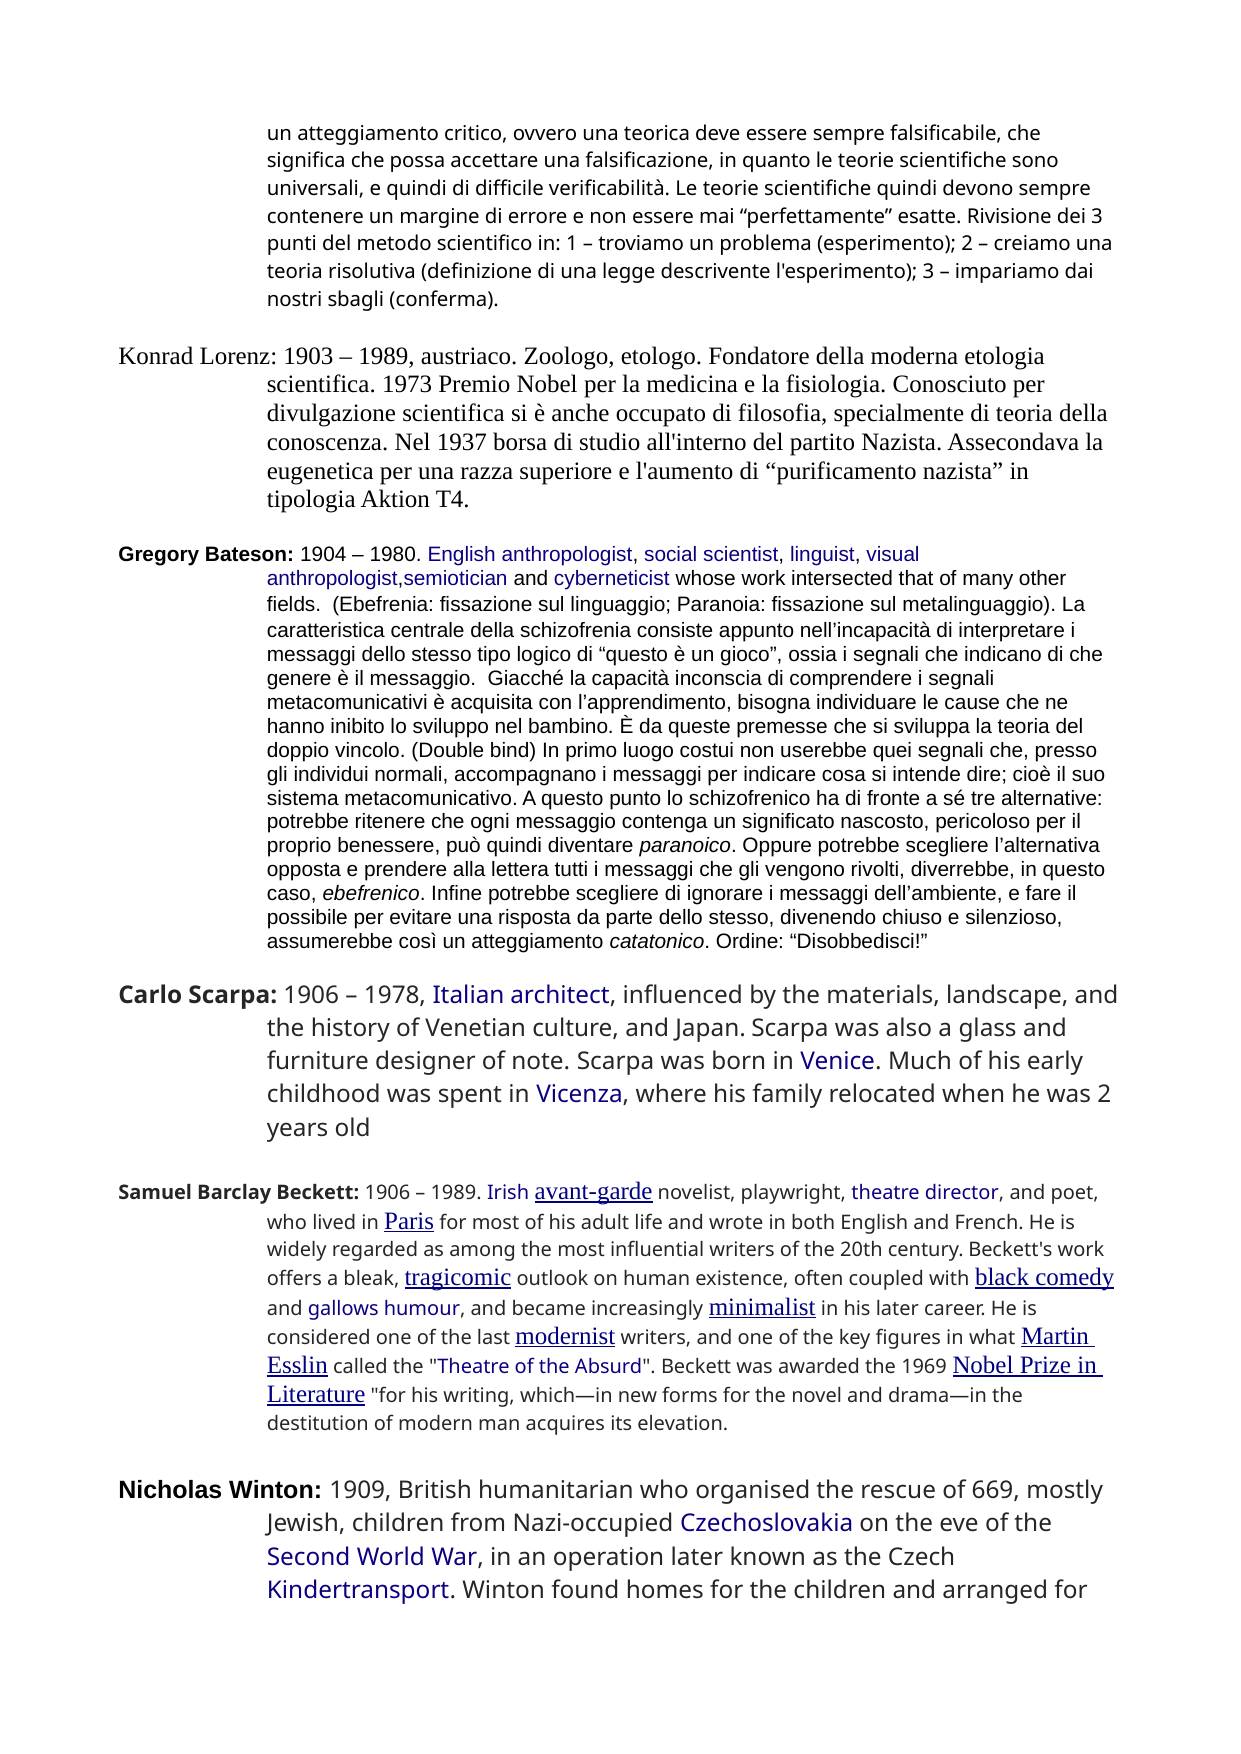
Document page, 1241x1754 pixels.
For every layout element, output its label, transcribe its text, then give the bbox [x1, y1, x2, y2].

text Konrad Lorenz: 1903 – 1989, austriaco. Zoologo, etologo. Fondatore della moderna etologia scientifica. 1973 Premio Nobel per la medicina e la fisiologia. Conosciuto per divulgazione scientifica si è anche occupato di filosofia, specialmente di teoria della conoscenza. Nel 1937 borsa di studio all'interno del partito Nazista. Assecondava la eugenetica per una razza superiore e l'aumento di “purificamento nazista” in tipologia Aktion T4. [118, 341, 1122, 513]
text Samuel Barclay Beckett: 1906 – 1989. Irish avant-garde novelist, playwright, theatre director, and poet, who lived in Paris for most of his adult life and wrote in both English and French. He is widely regarded as among the most influential writers of the 20th century. Beckett's work offers a bleak, tragicomic outlook on human existence, often coupled with black comedy and gallows humour, and became increasingly minimalist in his later career. He is considered one of the last modernist writers, and one of the key figures in what Martin Esslin called the "Theatre of the Absurd". Beckett was awarded the 1969 Nobel Prize in Literature "for his writing, which—in new forms for the novel and drama—in the destitution of modern man acquires its elevation. [118, 1176, 1122, 1436]
text un atteggiamento critico, ovvero una teorica deve essere sempre falsificabile, che significa che possa accettare una falsificazione, in quanto le teorie scientifiche sono universali, e quindi di difficile verificabilità. Le teorie scientifiche quindi devono sempre contenere un margine di errore e non essere mai “perfettamente” esatte. Rivisione dei 3 punti del metodo scientifico in: 1 – troviamo un problema (esperimento); 2 – creiamo una teoria risolutiva (definizione di una legge descrivente l'esperimento); 3 – impariamo dai nostri sbagli (conferma). [118, 118, 1122, 312]
text Gregory Bateson: 1904 – 1980. English anthropologist, social scientist, linguist, visual anthropologist,semiotician and cyberneticist whose work intersected that of many other fields. (Ebefrenia: fissazione sul linguaggio; Paranoia: fissazione sul metalinguaggio). La caratteristica centrale della schizofrenia consiste appunto nell’incapacità di interpretare i messaggi dello stesso tipo logico di “questo è un gioco”, ossia i segnali che indicano di che genere è il messaggio. Giacché la capacità inconscia di comprendere i segnali metacomunicativi è acquisita con l’apprendimento, bisogna individuare le cause che ne hanno inibito lo sviluppo nel bambino. È da queste premesse che si sviluppa la teoria del doppio vincolo. (Double bind) In primo luogo costui non userebbe quei segnali che, presso gli individui normali, accompagnano i messaggi per indicare cosa si intende dire; cioè il suo sistema metacomunicativo. A questo punto lo schizofrenico ha di fronte a sé tre alternative: potrebbe ritenere che ogni messaggio contenga un significato nascosto, pericoloso per il proprio benessere, può quindi diventare paranoico. Oppure potrebbe scegliere l’alternativa opposta e prendere alla lettera tutti i messaggi che gli vengono rivolti, diverrebbe, in questo caso, ebefrenico. Infine potrebbe scegliere di ignorare i messaggi dell’ambiente, e fare il possibile per evitare una risposta da parte dello stesso, divenendo chiuso e silenzioso, assumerebbe così un atteggiamento catatonico. Ordine: “Disobbedisci!” [118, 542, 1122, 953]
text Carlo Scarpa: 1906 – 1978, Italian architect, influenced by the materials, landscape, and the history of Venetian culture, and Japan. Scarpa was also a glass and furniture designer of note. Scarpa was born in Venice. Much of his early childhood was spent in Vicenza, where his family relocated when he was 2 years old [118, 977, 1122, 1143]
text Nicholas Winton: 1909, British humanitarian who organised the rescue of 669, mostly Jewish, children from Nazi-occupied Czechoslovakia on the eve of the Second World War, in an operation later known as the Czech Kindertransport. Winton found homes for the children and arranged for [118, 1472, 1122, 1605]
